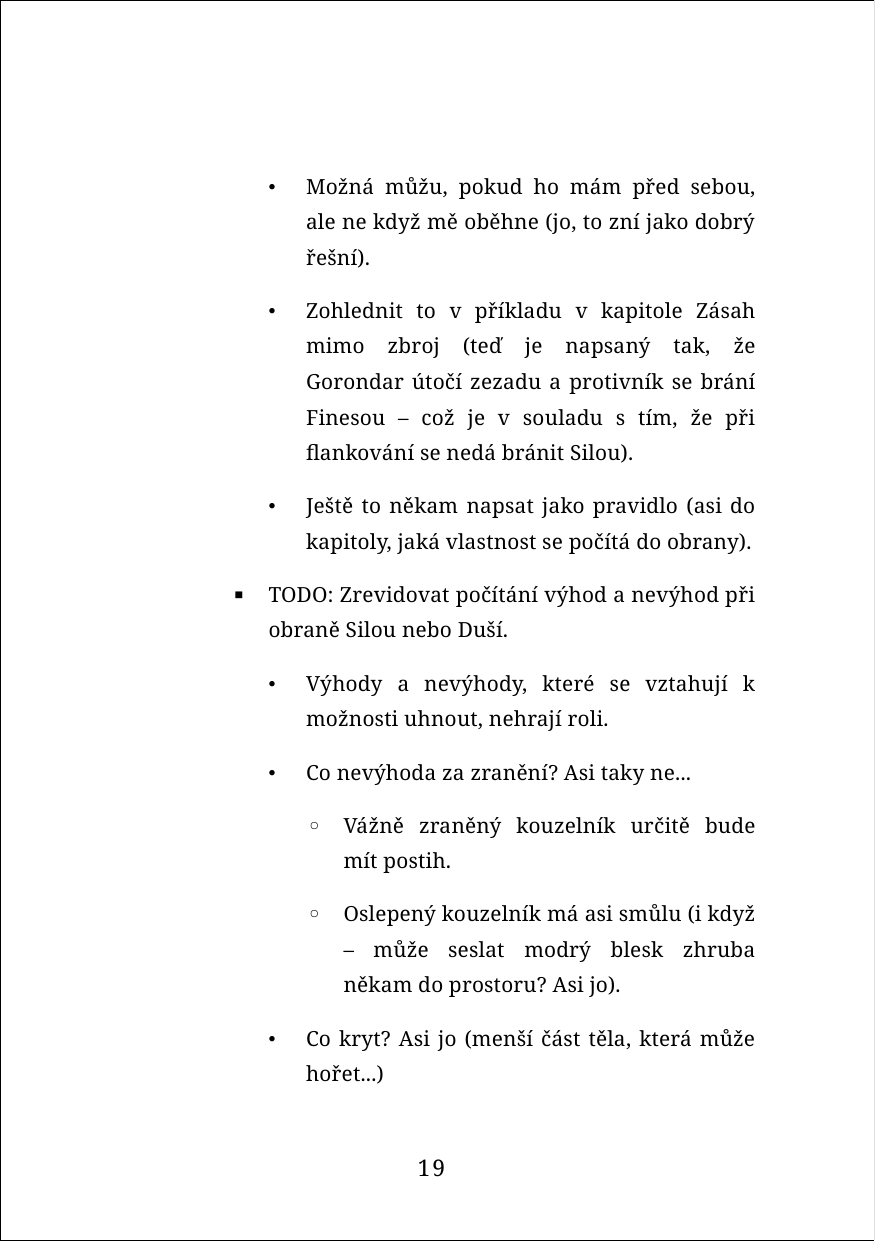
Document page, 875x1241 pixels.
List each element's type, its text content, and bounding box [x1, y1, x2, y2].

list Možná můžu, pokud ho mám před sebou, ale ne když mě oběhne (jo, to zní jako dobrý řešní). [268, 172, 756, 271]
list Vážně zraněný kouzelník určitě bude mít postih. [306, 811, 756, 875]
list Co nevýhoda za zranění? Asi taky ne... [268, 758, 756, 786]
list Výhody a nevýhody, které se vztahují k možnosti uhnout, nehrají roli. [268, 669, 756, 733]
list Co kryt? Asi jo (menší část těla, která může hořet...) [268, 1024, 756, 1088]
list Oslepený kouzelník má asi smůlu (i když – může seslat modrý blesk zhruba někam do prostoru? Asi jo). [306, 899, 756, 999]
list TODO: Zrevidovat počítání výhod a nevýhod při obraně Silou nebo Duší. [231, 580, 756, 644]
list Ještě to někam napsat jako pravidlo (asi do kapitoly, jaká vlastnost se počítá do obrany). [268, 491, 756, 555]
list Zohlednit to v příkladu v kapitole Zásah mimo zbroj (teď je napsaný tak, že Gorondar útočí zezadu a protivník se brání Finesou – což je v souladu s tím, že při flankování se nedá bránit Silou). [268, 296, 756, 467]
